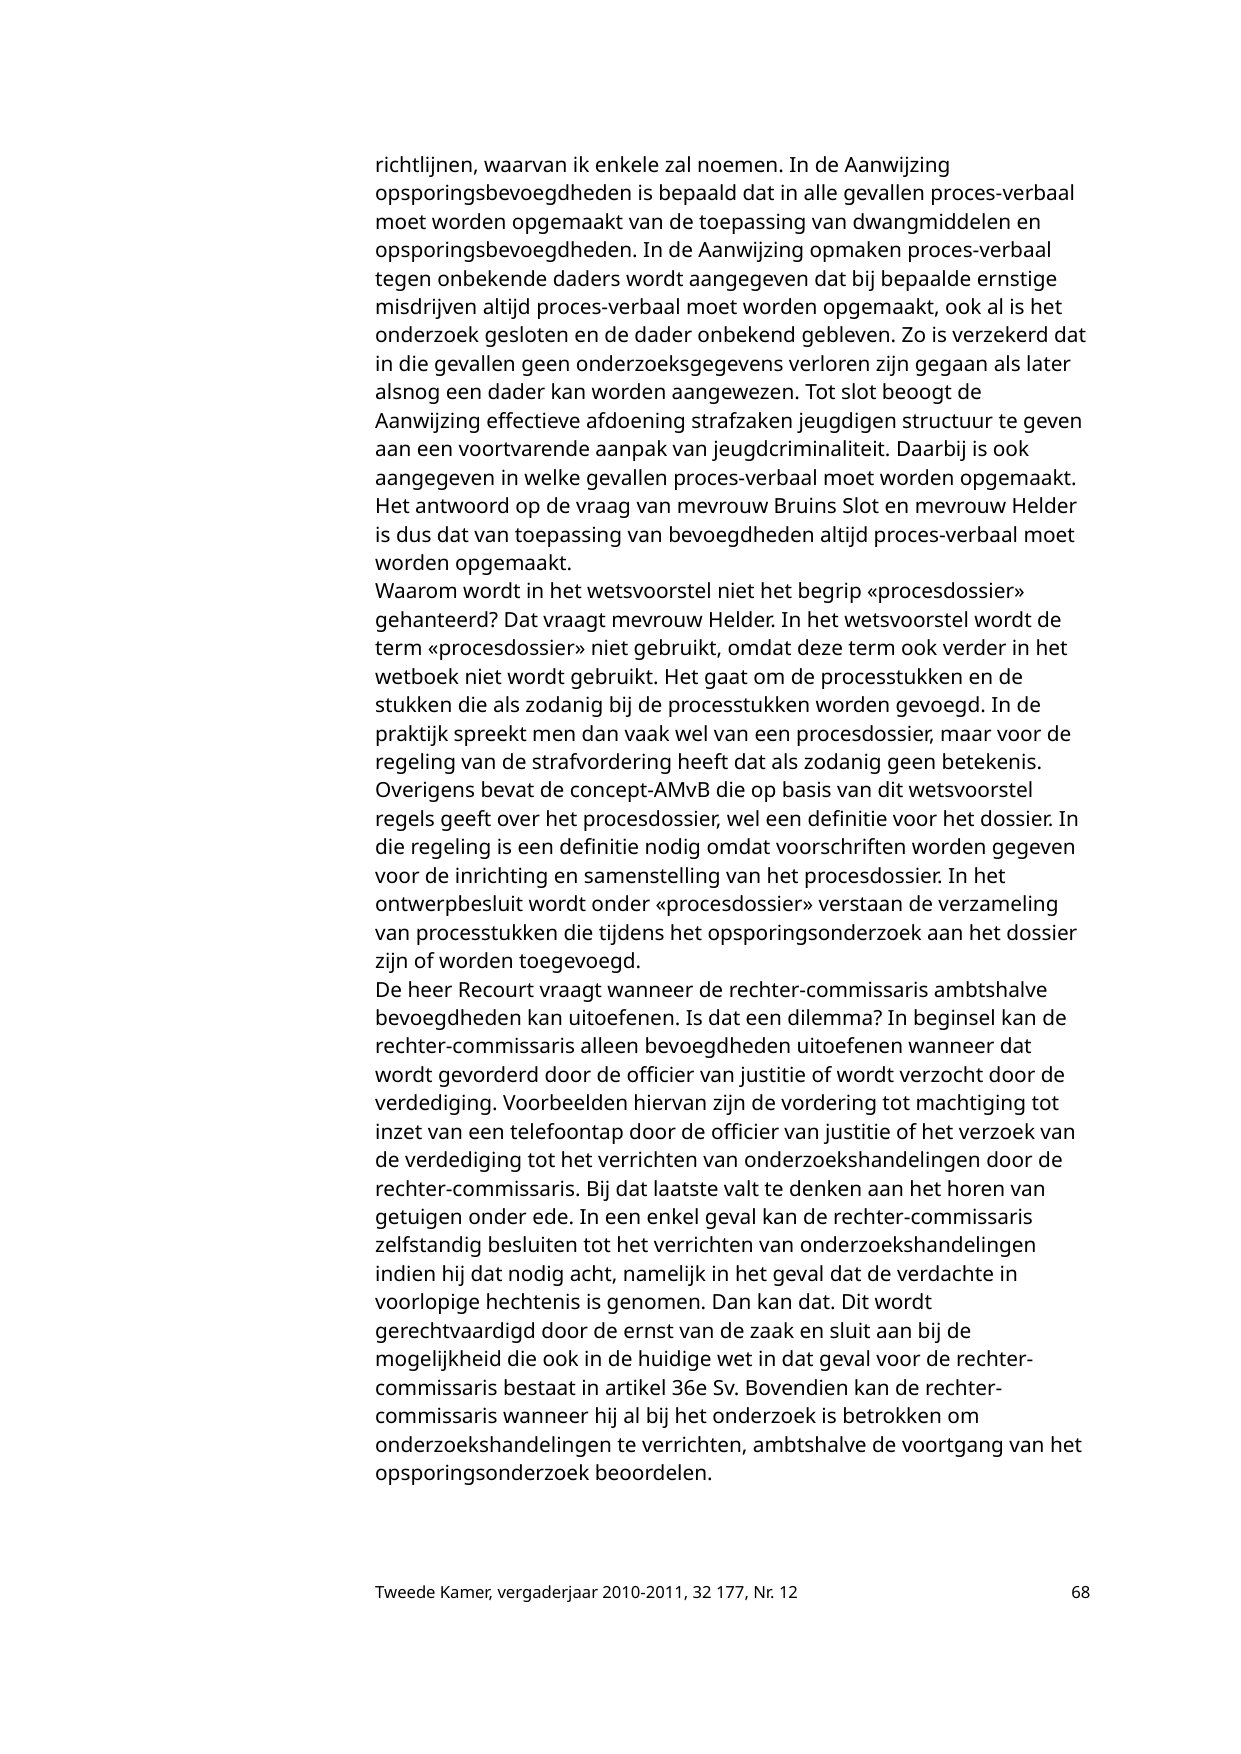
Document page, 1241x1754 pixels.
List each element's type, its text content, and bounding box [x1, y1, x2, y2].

text Waarom wordt in het wetsvoorstel niet het begrip «procesdossier» gehanteerd? Dat vraagt mevrouw Helder. In het wetsvoorstel wordt de term «procesdossier» niet gebruikt, omdat deze term ook verder in het wetboek niet wordt gebruikt. Het gaat om de processtukken en de stukken die als zodanig bij de processtukken worden gevoegd. In de praktijk spreekt men dan vaak wel van een procesdossier, maar voor de regeling van de strafvordering heeft dat als zodanig geen betekenis. Overigens bevat de concept-AMvB die op basis van dit wetsvoorstel regels geeft over het procesdossier, wel een definitie voor het dossier. In die regeling is een definitie nodig omdat voorschriften worden gegeven voor de inrichting en samenstelling van het procesdossier. In het ontwerpbesluit wordt onder «procesdossier» verstaan de verzameling van processtukken die tijdens het opsporingsonderzoek aan het dossier zijn of worden toegevoegd. [375, 577, 1090, 975]
text richtlijnen, waarvan ik enkele zal noemen. In de Aanwijzing opsporingsbevoegdheden is bepaald dat in alle gevallen proces-verbaal moet worden opgemaakt van de toepassing van dwangmiddelen en opsporingsbevoegdheden. In de Aanwijzing opmaken proces-verbaal tegen onbekende daders wordt aangegeven dat bij bepaalde ernstige misdrijven altijd proces-verbaal moet worden opgemaakt, ook al is het onderzoek gesloten en de dader onbekend gebleven. Zo is verzekerd dat in die gevallen geen onderzoeksgegevens verloren zijn gegaan als later alsnog een dader kan worden aangewezen. Tot slot beoogt de Aanwijzing effectieve afdoening strafzaken jeugdigen structuur te geven aan een voortvarende aanpak van jeugdcriminaliteit. Daarbij is ook aangegeven in welke gevallen proces-verbaal moet worden opgemaakt. Het antwoord op de vraag van mevrouw Bruins Slot en mevrouw Helder is dus dat van toepassing van bevoegdheden altijd proces-verbaal moet worden opgemaakt. [375, 150, 1090, 577]
text De heer Recourt vraagt wanneer de rechter-commissaris ambtshalve bevoegdheden kan uitoefenen. Is dat een dilemma? In beginsel kan de rechter-commissaris alleen bevoegdheden uitoefenen wanneer dat wordt gevorderd door de officier van justitie of wordt verzocht door de verdediging. Voorbeelden hiervan zijn de vordering tot machtiging tot inzet van een telefoontap door de officier van justitie of het verzoek van de verdediging tot het verrichten van onderzoekshandelingen door de rechter-commissaris. Bij dat laatste valt te denken aan het horen van getuigen onder ede. In een enkel geval kan de rechter-commissaris zelfstandig besluiten tot het verrichten van onderzoekshandelingen indien hij dat nodig acht, namelijk in het geval dat de verdachte in voorlopige hechtenis is genomen. Dan kan dat. Dit wordt gerechtvaardigd door de ernst van de zaak en sluit aan bij de mogelijkheid die ook in de huidige wet in dat geval voor de rechter-commissaris bestaat in artikel 36e Sv. Bovendien kan de rechter-commissaris wanneer hij al bij het onderzoek is betrokken om onderzoekshandelingen te verrichten, ambtshalve de voortgang van het opsporingsonderzoek beoordelen. [375, 975, 1090, 1487]
